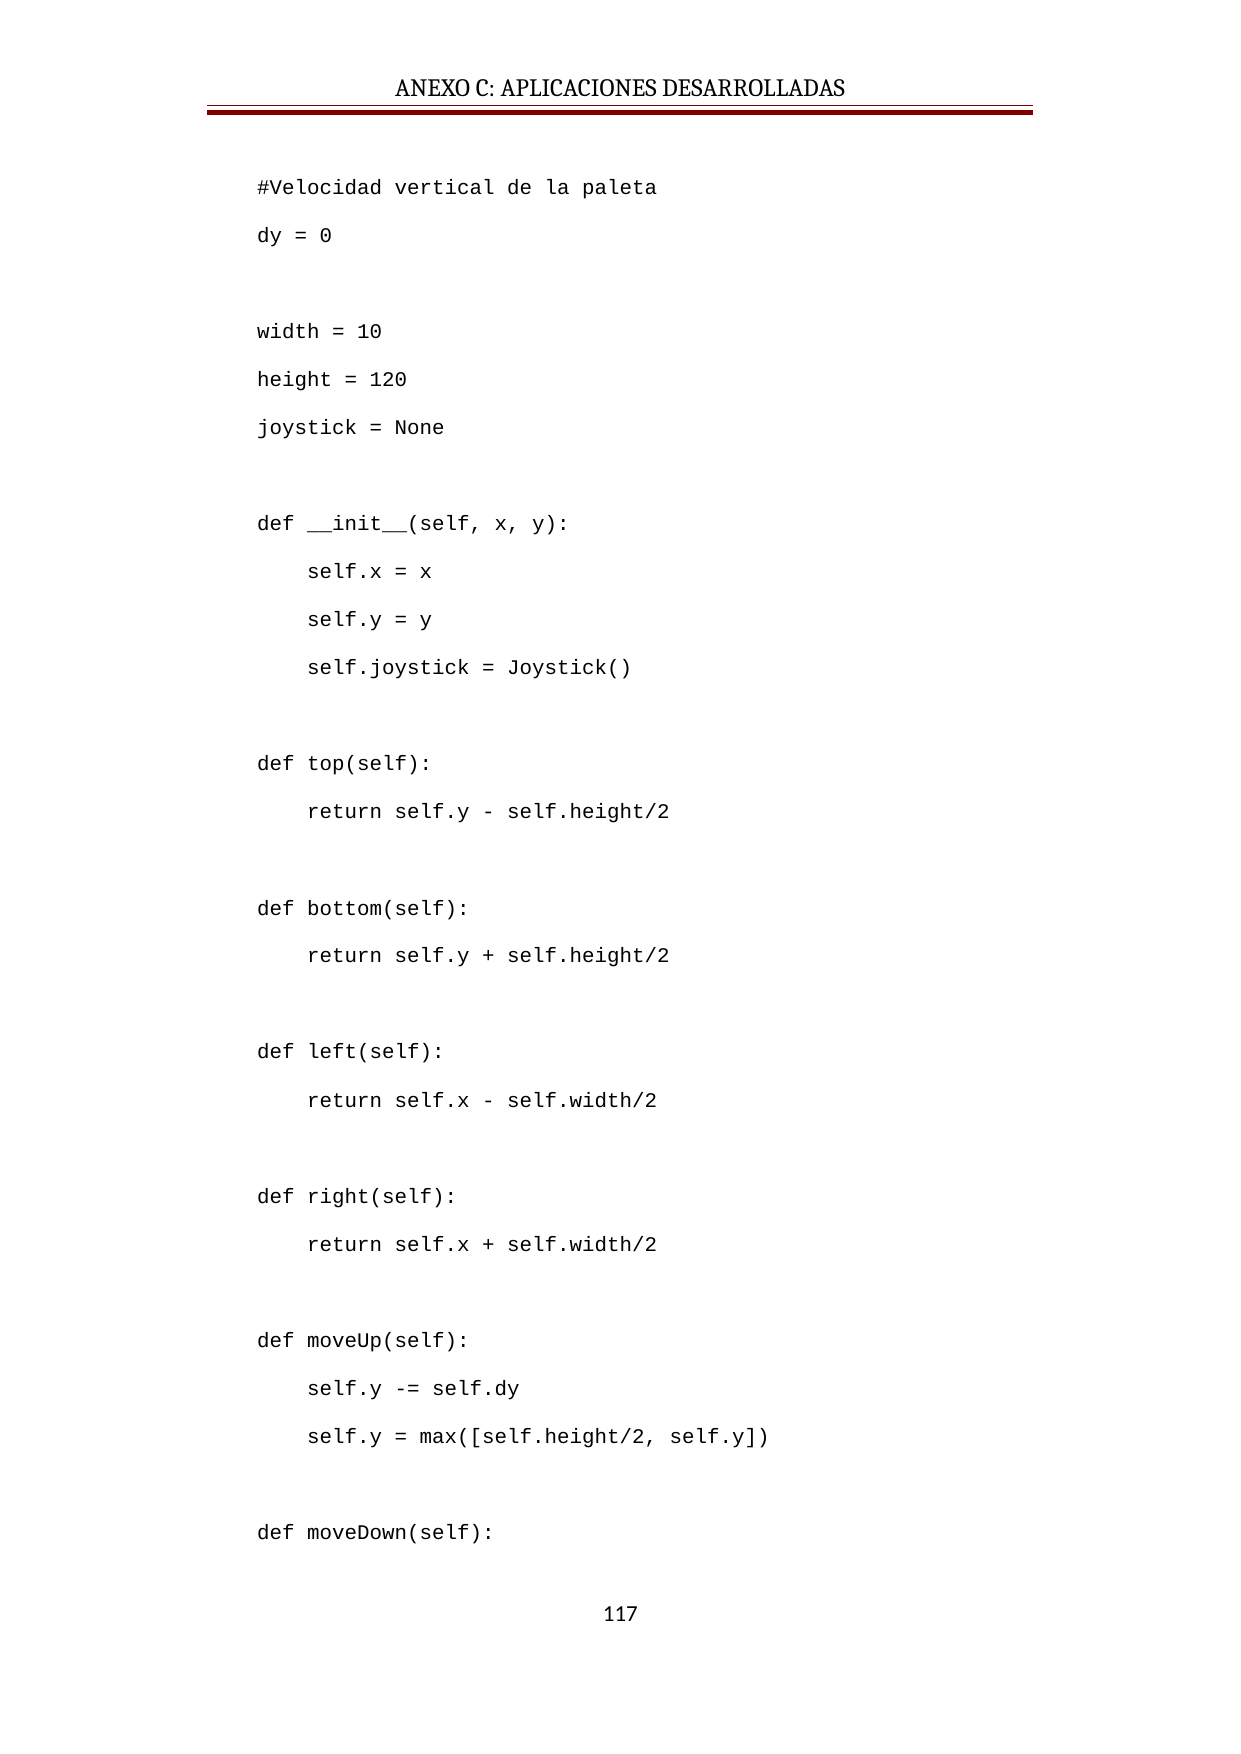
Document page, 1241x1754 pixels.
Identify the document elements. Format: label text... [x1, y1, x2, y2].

text def moveUp(self): [207, 1330, 1033, 1353]
text return self.x + self.width/2 [207, 1234, 1033, 1257]
text width = 10 [207, 321, 1033, 345]
text joystick = None [207, 417, 1033, 441]
text def bottom(self): [207, 897, 1033, 921]
text self.y = y [207, 609, 1033, 633]
text self.joystick = Joystick() [207, 657, 1033, 681]
text self.y = max([self.height/2, self.y]) [207, 1426, 1033, 1449]
text return self.y + self.height/2 [207, 946, 1033, 969]
text return self.y - self.height/2 [207, 801, 1033, 825]
text height = 120 [207, 369, 1033, 393]
text self.y -= self.dy [207, 1378, 1033, 1401]
text def top(self): [207, 753, 1033, 777]
text return self.x - self.width/2 [207, 1089, 1033, 1113]
text def moveDown(self): [207, 1522, 1033, 1545]
text #Velocidad vertical de la paleta [207, 177, 1033, 201]
text dy = 0 [207, 225, 1033, 249]
text def right(self): [207, 1186, 1033, 1209]
text def __init__(self, x, y): [207, 513, 1033, 537]
text def left(self): [207, 1042, 1033, 1065]
text self.x = x [207, 561, 1033, 585]
